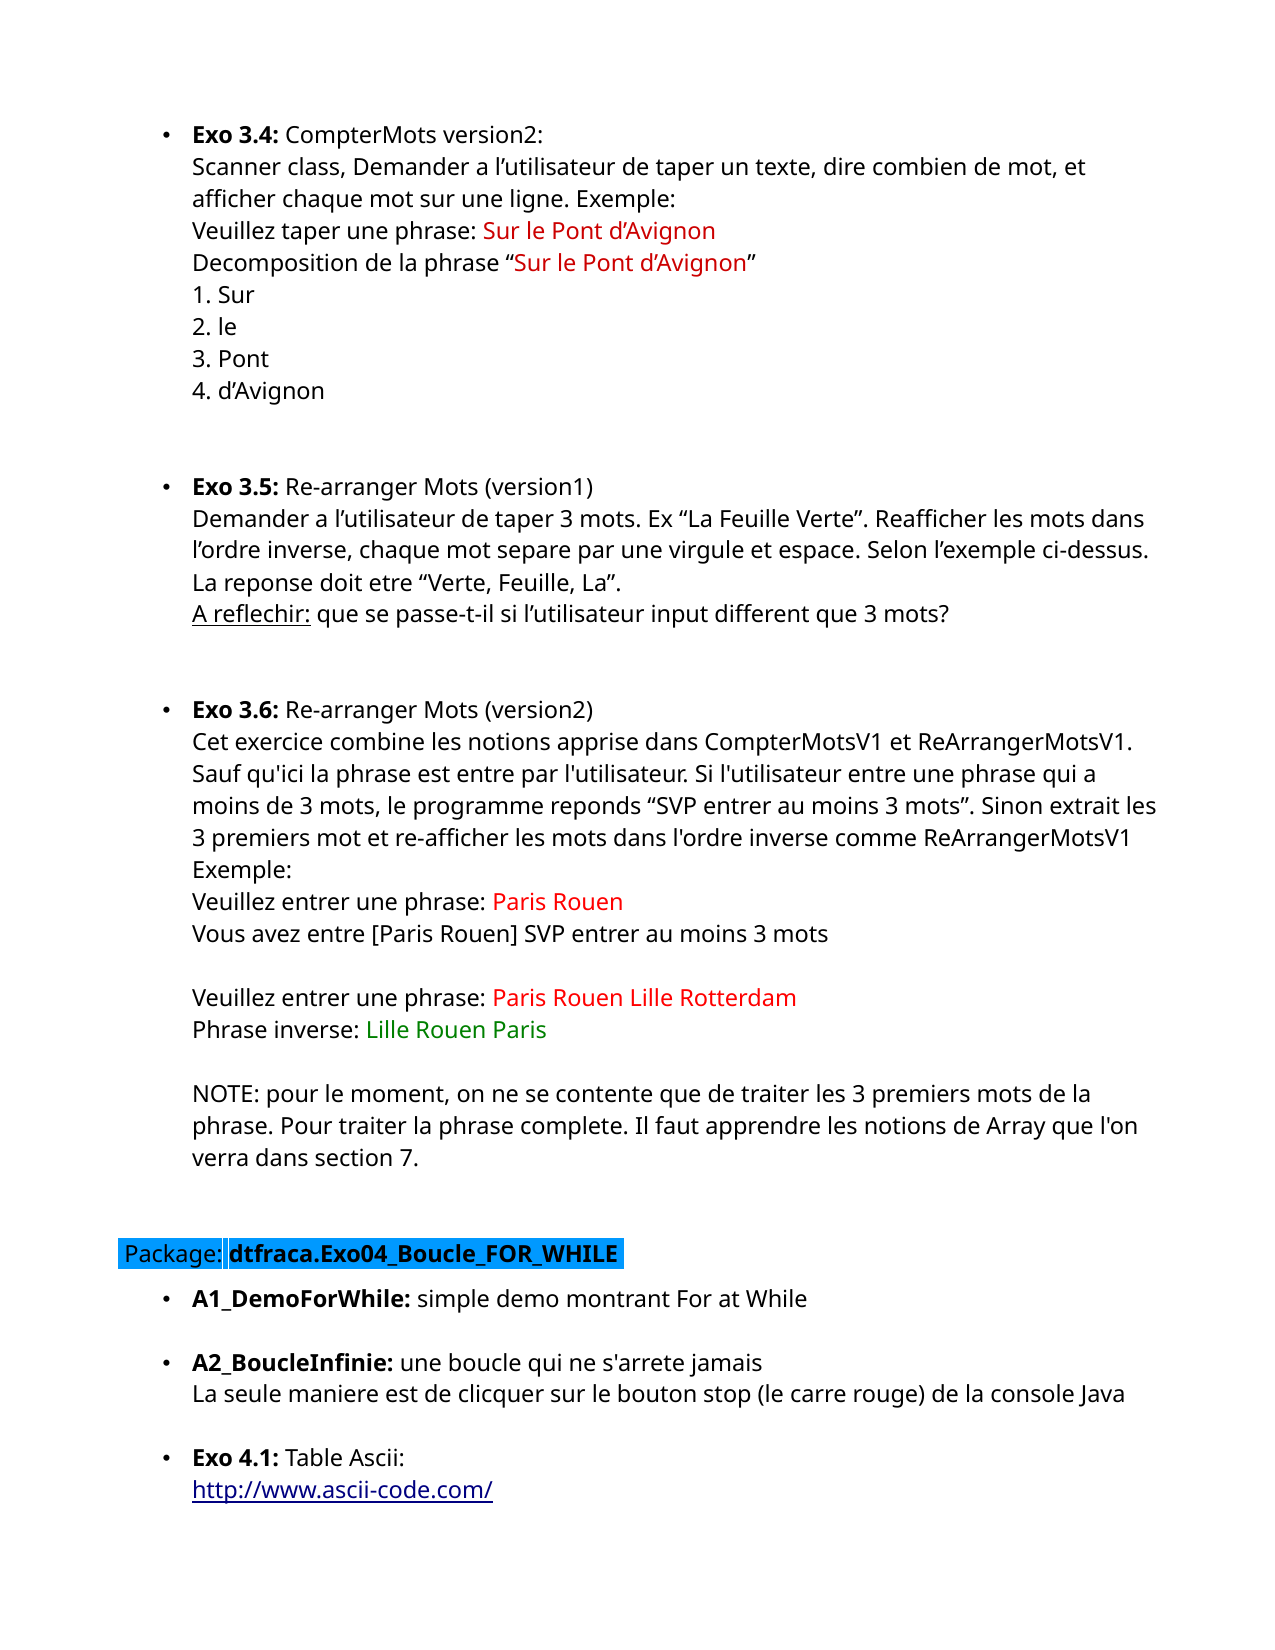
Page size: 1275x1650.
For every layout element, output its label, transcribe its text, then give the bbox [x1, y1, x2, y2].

list Exo 3.6: Re-arranger Mots (version2) Cet exercice combine les notions apprise dans CompterMotsV1 et ReArrangerMotsV1. Sauf qu'ici la phrase est entre par l'utilisateur. Si l'utilisateur entre une phrase qui a moins de 3 mots, le programme reponds “SVP entrer au moins 3 mots”. Sinon extrait les 3 premiers mot et re-afficher les mots dans l'ordre inverse comme ReArrangerMotsV1 Exemple: Veuillez entrer une phrase: Paris Rouen Vous avez entre [Paris Rouen] SVP entrer au moins 3 mots Veuillez entrer une phrase: Paris Rouen Lille Rotterdam Phrase inverse: Lille Rouen Paris NOTE: pour le moment, on ne se contente que de traiter les 3 premiers mots de la phrase. Pour traiter la phrase complete. Il faut apprendre les notions de Array que l'on verra dans section 7. [162, 694, 1157, 1173]
text Package: dtfraca.Exo04_Boucle_FOR_WHILE [118, 1237, 1157, 1269]
list A2_BoucleInfinie: une boucle qui ne s'arrete jamais La seule maniere est de clicquer sur le bouton stop (le carre rouge) de la console Java [162, 1346, 1157, 1442]
list Exo 4.1: Table Ascii: http://www.ascii-code.com/ [162, 1442, 1157, 1506]
list A1_DemoForWhile: simple demo montrant For at While [162, 1282, 1157, 1314]
list Exo 3.5: Re-arranger Mots (version1) Demander a l’utilisateur de taper 3 mots. Ex “La Feuille Verte”. Reafficher les mots dans l’ordre inverse, chaque mot separe par une virgule et espace. Selon l’exemple ci-dessus. La reponse doit etre “Verte, Feuille, La”. A reflechir: que se passe-t-il si l’utilisateur input different que 3 mots? [162, 470, 1157, 694]
list Exo 3.4: CompterMots version2: Scanner class, Demander a l’utilisateur de taper un texte, dire combien de mot, et afficher chaque mot sur une ligne. Exemple: Veuillez taper une phrase: Sur le Pont d’Avignon Decomposition de la phrase “Sur le Pont d’Avignon” 1. Sur 2. le 3. Pont 4. d’Avignon [162, 118, 1157, 470]
